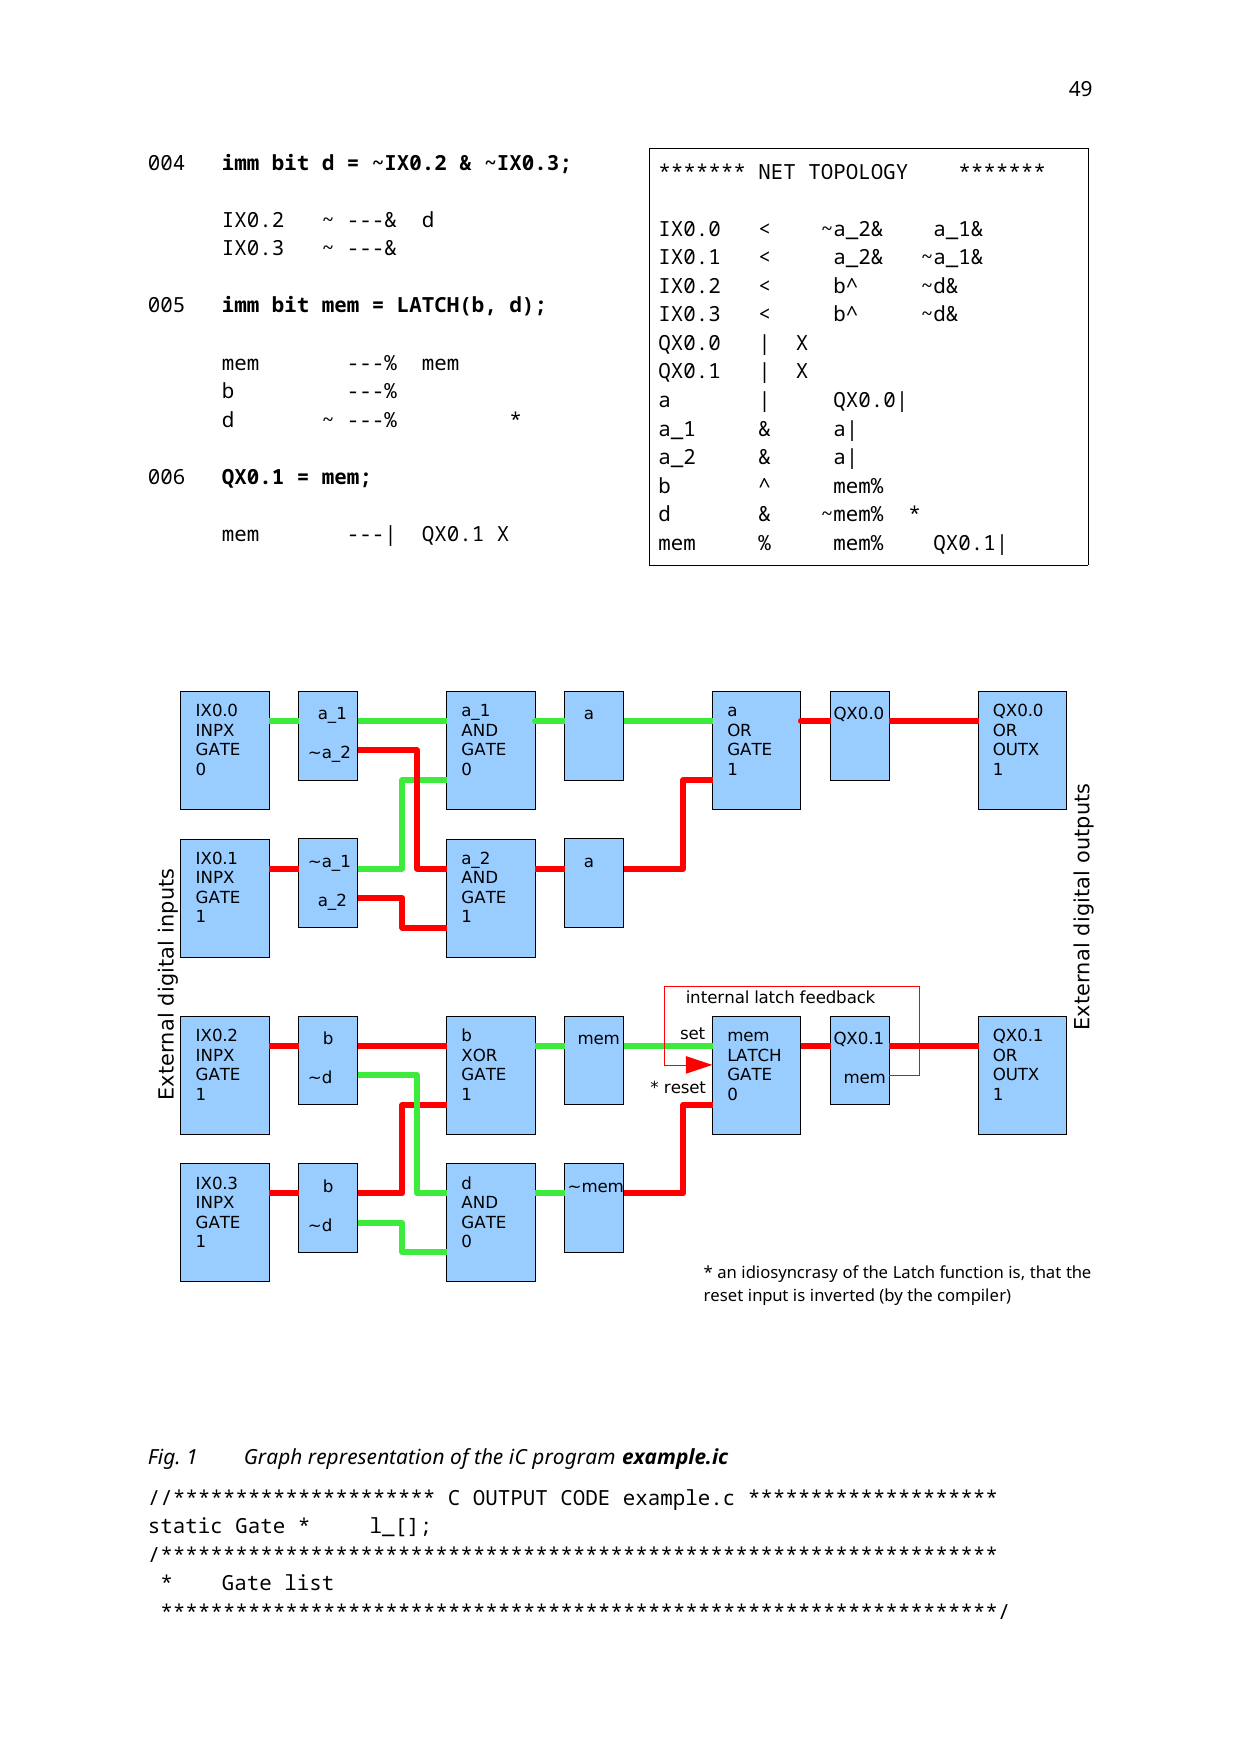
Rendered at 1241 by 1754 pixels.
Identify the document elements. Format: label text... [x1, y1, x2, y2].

text a_2 & a| [658, 442, 1079, 471]
text a | QX0.0| [658, 385, 1079, 413]
text IX0.2 ~ ---& d [148, 205, 649, 233]
list * an idiosyncrasy of the Latch function is, that the reset input is inverted (by the compiler) [666, 1261, 1092, 1306]
text Fig. 1 Graph representation of the iC program example.ic [148, 1442, 1092, 1470]
text IX0.1 < a_2& ~a_1& [658, 242, 1079, 271]
text *******************************************************************/ [148, 1597, 1092, 1625]
text mem % mem% QX0.1| [658, 528, 1079, 556]
text mem ---| QX0.1 X [148, 519, 649, 547]
text d ~ ---% * [148, 404, 649, 433]
text a_1 & a| [658, 413, 1079, 442]
text 004 imm bit d = ~IX0.2 & ~IX0.3; [148, 148, 649, 176]
text QX0.0 | X [658, 328, 1079, 356]
text IX0.3 ~ ---& [148, 233, 649, 262]
text b ^ mem% [658, 471, 1079, 499]
text static Gate * l_[]; [148, 1511, 1092, 1540]
text /******************************************************************* [148, 1540, 1092, 1568]
text mem ---% mem [148, 347, 649, 376]
text IX0.2 < b^ ~d& [658, 271, 1079, 299]
text d & ~mem% * [658, 499, 1079, 528]
text ******* NET TOPOLOGY ******* [658, 157, 1079, 185]
text IX0.3 < b^ ~d& [658, 299, 1079, 328]
text b ---% [148, 376, 649, 404]
text //********************* C OUTPUT CODE example.c ******************** [148, 1483, 1092, 1511]
text * Gate list [148, 1568, 1092, 1597]
text IX0.0 < ~a_2& a_1& [658, 214, 1079, 242]
text 006 QX0.1 = mem; [148, 462, 649, 490]
text QX0.1 | X [658, 356, 1079, 385]
text 005 imm bit mem = LATCH(b, d); [148, 290, 649, 319]
